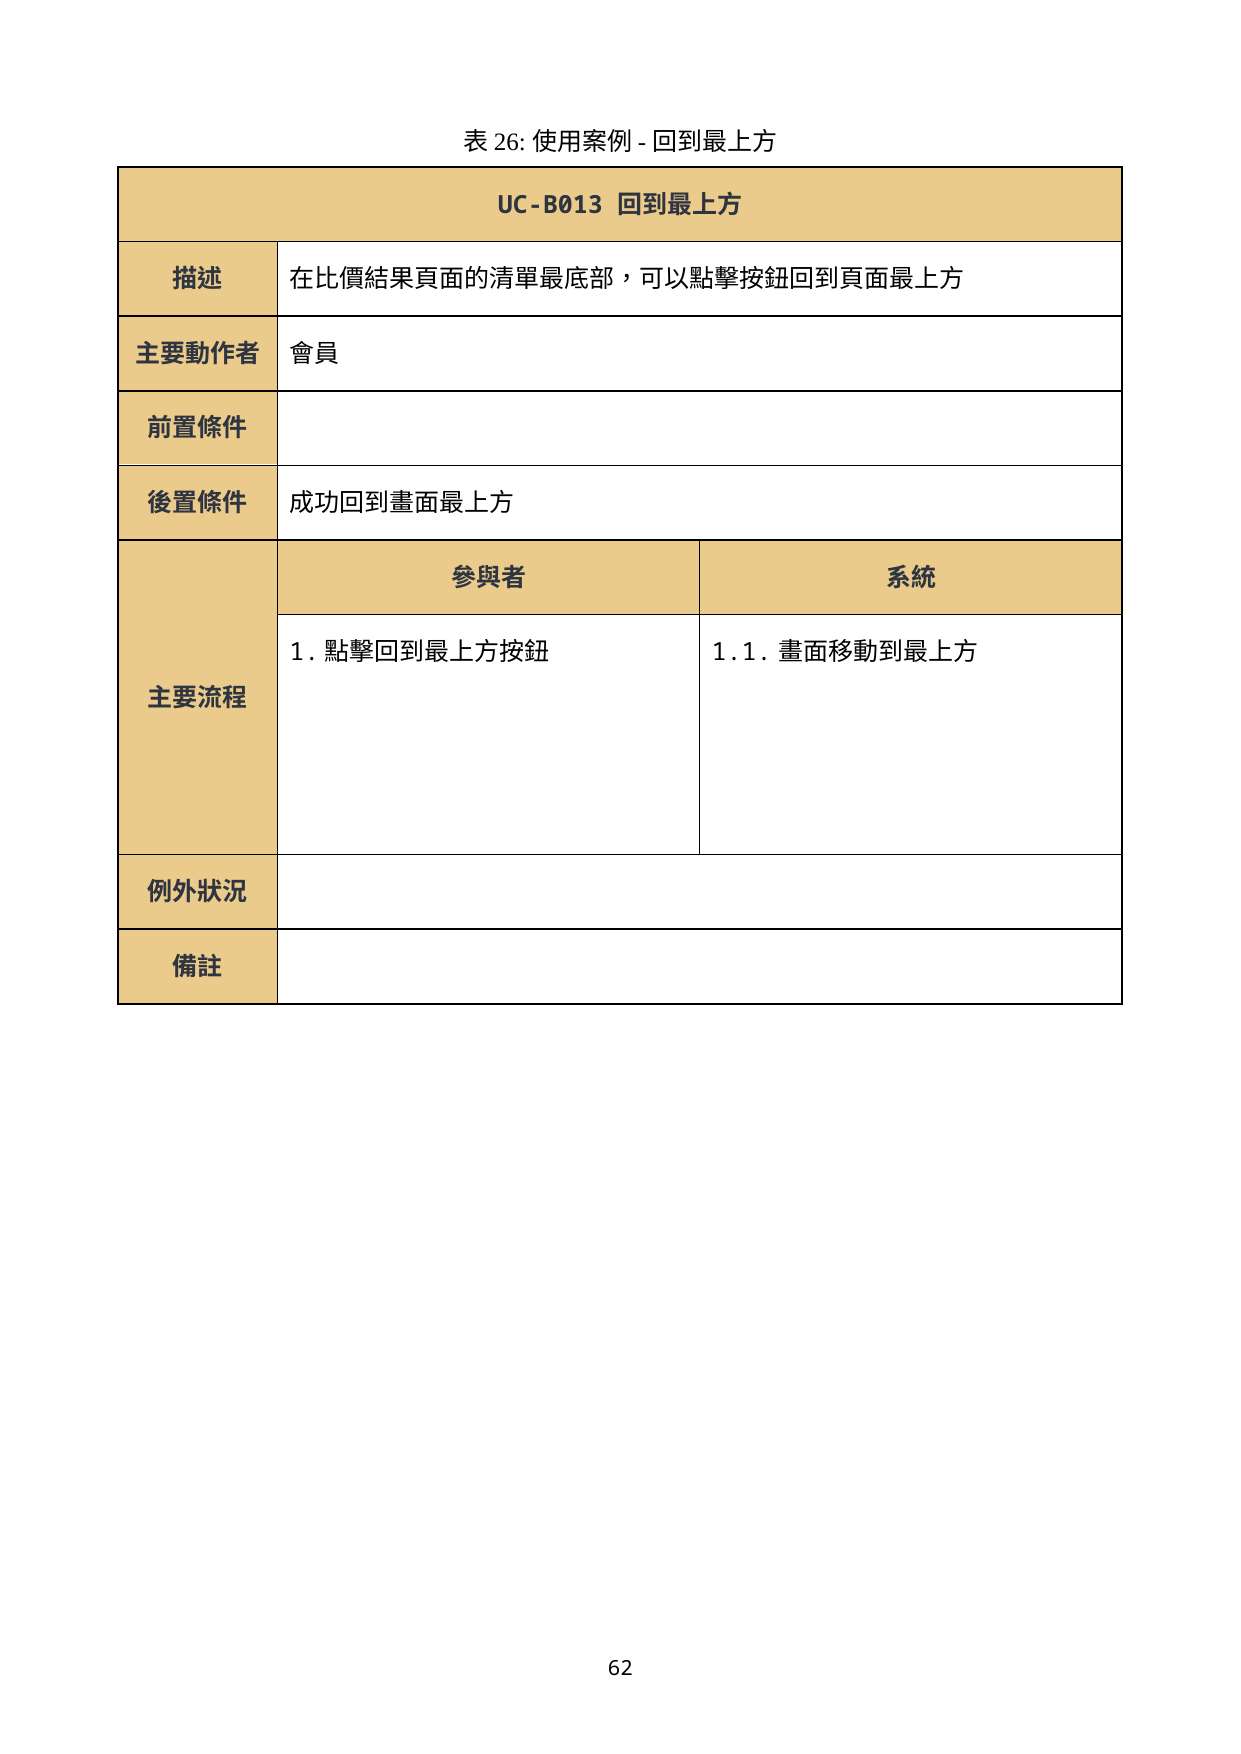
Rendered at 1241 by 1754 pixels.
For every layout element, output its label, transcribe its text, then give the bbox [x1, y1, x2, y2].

table_cell [278, 392, 1121, 464]
table_header UC-B013 回到最上方 [119, 168, 1121, 241]
text 表 26: 使用案例 - 回到最上方 [118, 121, 1122, 158]
table_cell 會員 [278, 317, 1121, 390]
table_cell 描述 [119, 242, 277, 315]
table_cell 前置條件 [119, 392, 277, 464]
table_cell 後置條件 [119, 466, 277, 539]
table_cell [278, 930, 1121, 1003]
table_cell 成功回到畫面最上方 [278, 466, 1121, 539]
table_cell 畫面移動到最上方 [700, 615, 1121, 854]
table_cell [278, 855, 1121, 928]
table_cell 主要動作者 [119, 317, 277, 390]
table_cell 例外狀況 [119, 855, 277, 928]
table_cell 主要流程 [119, 541, 277, 854]
table_cell 參與者 [278, 541, 699, 614]
table_cell 在比價結果頁面的清單最底部，可以點擊按鈕回到頁面最上方 [278, 242, 1121, 315]
table_cell 系統 [700, 541, 1121, 614]
table_cell 點擊回到最上方按鈕 [278, 615, 699, 854]
table_cell 備註 [119, 930, 277, 1003]
